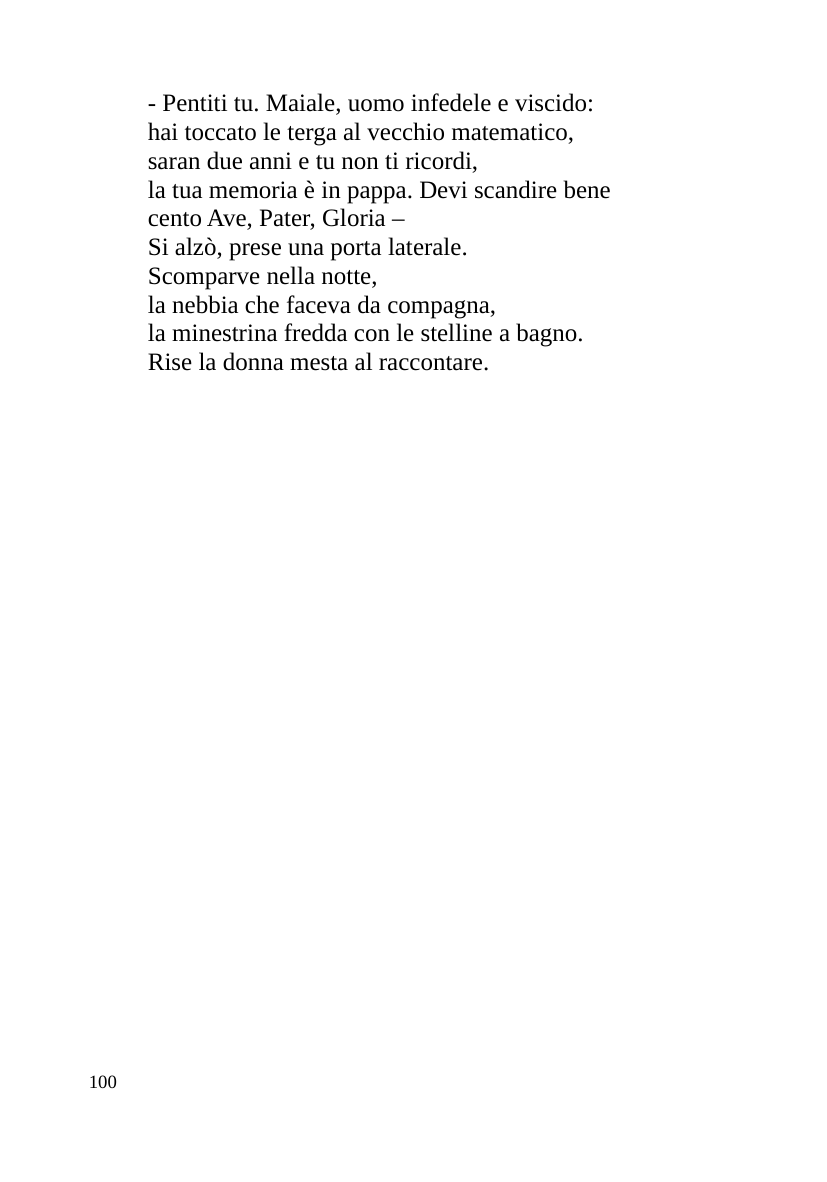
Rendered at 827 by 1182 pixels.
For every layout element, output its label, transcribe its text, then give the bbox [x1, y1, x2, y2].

text la nebbia che faceva da compagna, la minestrina fredda con le stelline a bagno. Rise la donna mesta al raccontare. [148, 290, 738, 376]
text - Pentiti tu. Maiale, uomo infedele e viscido: hai toccato le terga al vecchio matematico, saran due anni e tu non ti ricordi, la tua memoria è in pappa. Devi scandire bene cento Ave, Pater, Gloria – [148, 88, 738, 232]
text Si alzò, prese una porta laterale. Scomparve nella notte, [148, 232, 738, 290]
